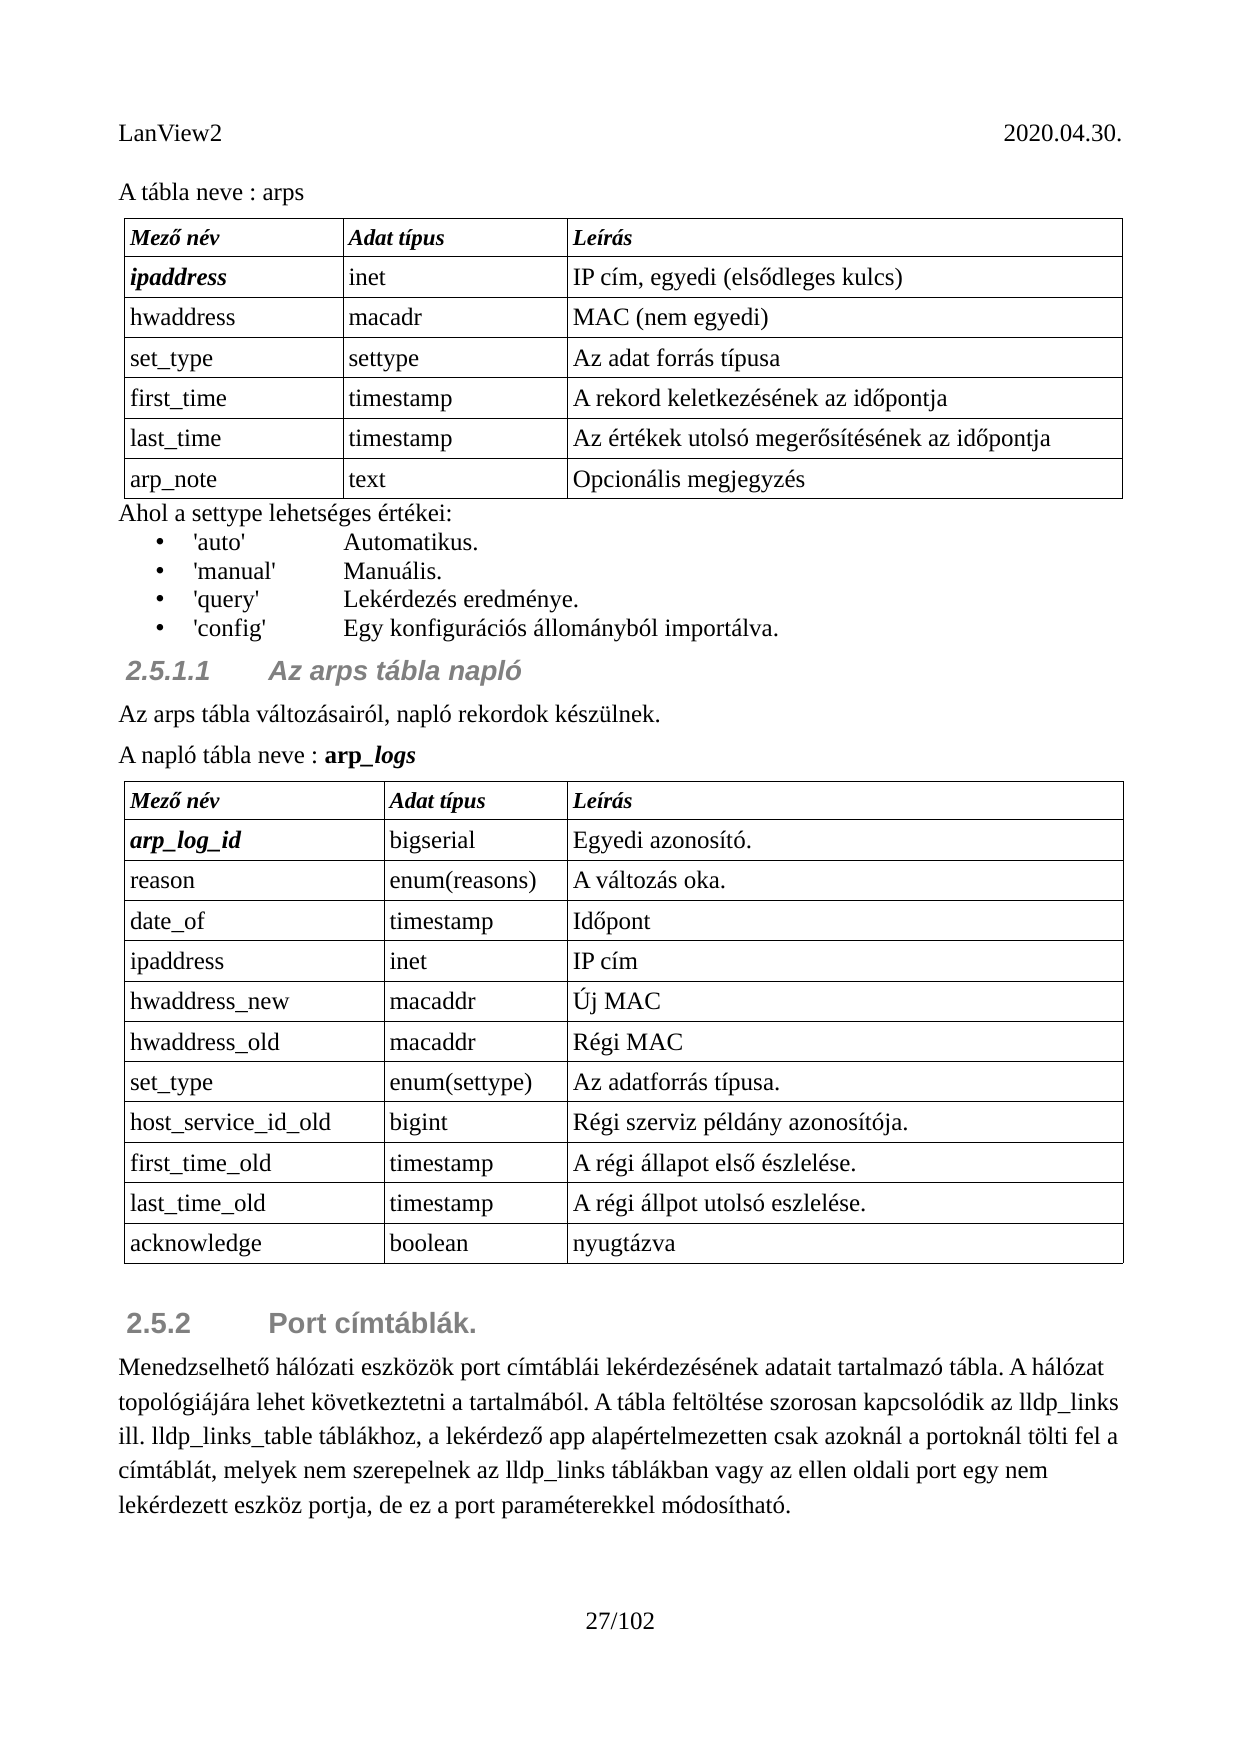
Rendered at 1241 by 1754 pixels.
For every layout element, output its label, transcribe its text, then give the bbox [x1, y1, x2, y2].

table_cell A régi állapot első észlelése. [568, 1143, 1123, 1182]
table_cell enum(settype) [385, 1062, 567, 1101]
table_cell IP cím, egyedi (elsődleges kulcs) [568, 257, 1122, 297]
table_cell boolean [385, 1224, 567, 1263]
table_cell set_type [125, 338, 343, 377]
table_cell hwaddress [125, 298, 343, 337]
list 'query' Lekérdezés eredménye. [156, 584, 1122, 613]
table_cell reason [125, 861, 384, 900]
table_cell bigint [385, 1102, 567, 1142]
table_cell inet [385, 941, 567, 981]
table_header Mező név [125, 782, 384, 819]
table_cell timestamp [385, 901, 567, 940]
table_cell A rekord keletkezésének az időpontja [568, 378, 1122, 417]
table_cell IP cím [568, 941, 1123, 981]
text A tábla neve : arps [118, 177, 1122, 206]
subtitle Az arps tábla napló [118, 654, 1122, 686]
table_cell text [344, 459, 567, 498]
table_cell settype [344, 338, 567, 377]
table_cell Régi MAC [568, 1022, 1123, 1061]
table_cell timestamp [344, 419, 567, 458]
table_cell date_of [125, 901, 384, 940]
table_cell first_time [125, 378, 343, 417]
table_cell Az értékek utolsó megerősítésének az időpontja [568, 419, 1122, 458]
table_header Adat típus [344, 219, 567, 256]
table_cell enum(reasons) [385, 861, 567, 900]
list 'config' Egy konfigurációs állományból importálva. [156, 613, 1122, 642]
table_cell macadr [344, 298, 567, 337]
table_cell Opcionális megjegyzés [568, 459, 1122, 498]
table_cell ipaddress [125, 941, 384, 981]
table_cell last_time [125, 419, 343, 458]
text Menedzselhető hálózati eszközök port címtáblái lekérdezésének adatait tartalmazó tábla. A hálózat topológiájára lehet következtetni a tartalmából. A tábla feltöltése szorosan kapcsolódik az lldp_links ill. lldp_links_table táblákhoz, a lekérdező app alapértelmezetten csak azoknál a portoknál tölti fel a címtáblát, melyek nem szerepelnek az lldp_links táblákban vagy az ellen oldali port egy nem lekérdezett eszköz portja, de ez a port paraméterekkel módosítható. [118, 1352, 1122, 1519]
text A napló tábla neve : arp_logs [118, 740, 1122, 769]
table_cell Egyedi azonosító. [568, 820, 1123, 859]
table_header Leírás [568, 782, 1123, 819]
table_cell hwaddress_old [125, 1022, 384, 1061]
text Az arps tábla változásairól, napló rekordok készülnek. [118, 699, 1122, 728]
list 'manual' Manuális. [156, 556, 1122, 584]
table_cell Régi szerviz példány azonosítója. [568, 1102, 1123, 1142]
table_cell timestamp [385, 1183, 567, 1222]
table_cell set_type [125, 1062, 384, 1101]
table_cell timestamp [344, 378, 567, 417]
table_cell acknowledge [125, 1224, 384, 1263]
table_cell A változás oka. [568, 861, 1123, 900]
table_cell hwaddress_new [125, 982, 384, 1021]
table_cell first_time_old [125, 1143, 384, 1182]
table_cell bigserial [385, 820, 567, 859]
table_cell Új MAC [568, 982, 1123, 1021]
table_cell timestamp [385, 1143, 567, 1182]
table_cell inet [344, 257, 567, 297]
table_cell macaddr [385, 1022, 567, 1061]
list 'auto' Automatikus. [156, 527, 1122, 556]
table_cell arp_log_id [125, 820, 384, 859]
subtitle Port címtáblák. [118, 1306, 1122, 1340]
table_cell macaddr [385, 982, 567, 1021]
table_header Adat típus [385, 782, 567, 819]
table_cell MAC (nem egyedi) [568, 298, 1122, 337]
table_header Leírás [568, 219, 1122, 256]
table_cell last_time_old [125, 1183, 384, 1222]
table_cell Időpont [568, 901, 1123, 940]
table_cell host_service_id_old [125, 1102, 384, 1142]
table_cell Az adatforrás típusa. [568, 1062, 1123, 1101]
table_header Mező név [125, 219, 343, 256]
table_cell ipaddress [125, 257, 343, 297]
table_cell Az adat forrás típusa [568, 338, 1122, 377]
table_cell arp_note [125, 459, 343, 498]
table_cell nyugtázva [568, 1224, 1123, 1263]
table_cell A régi állpot utolsó eszlelése. [568, 1183, 1123, 1222]
text Ahol a settype lehetséges értékei: [118, 498, 1122, 527]
